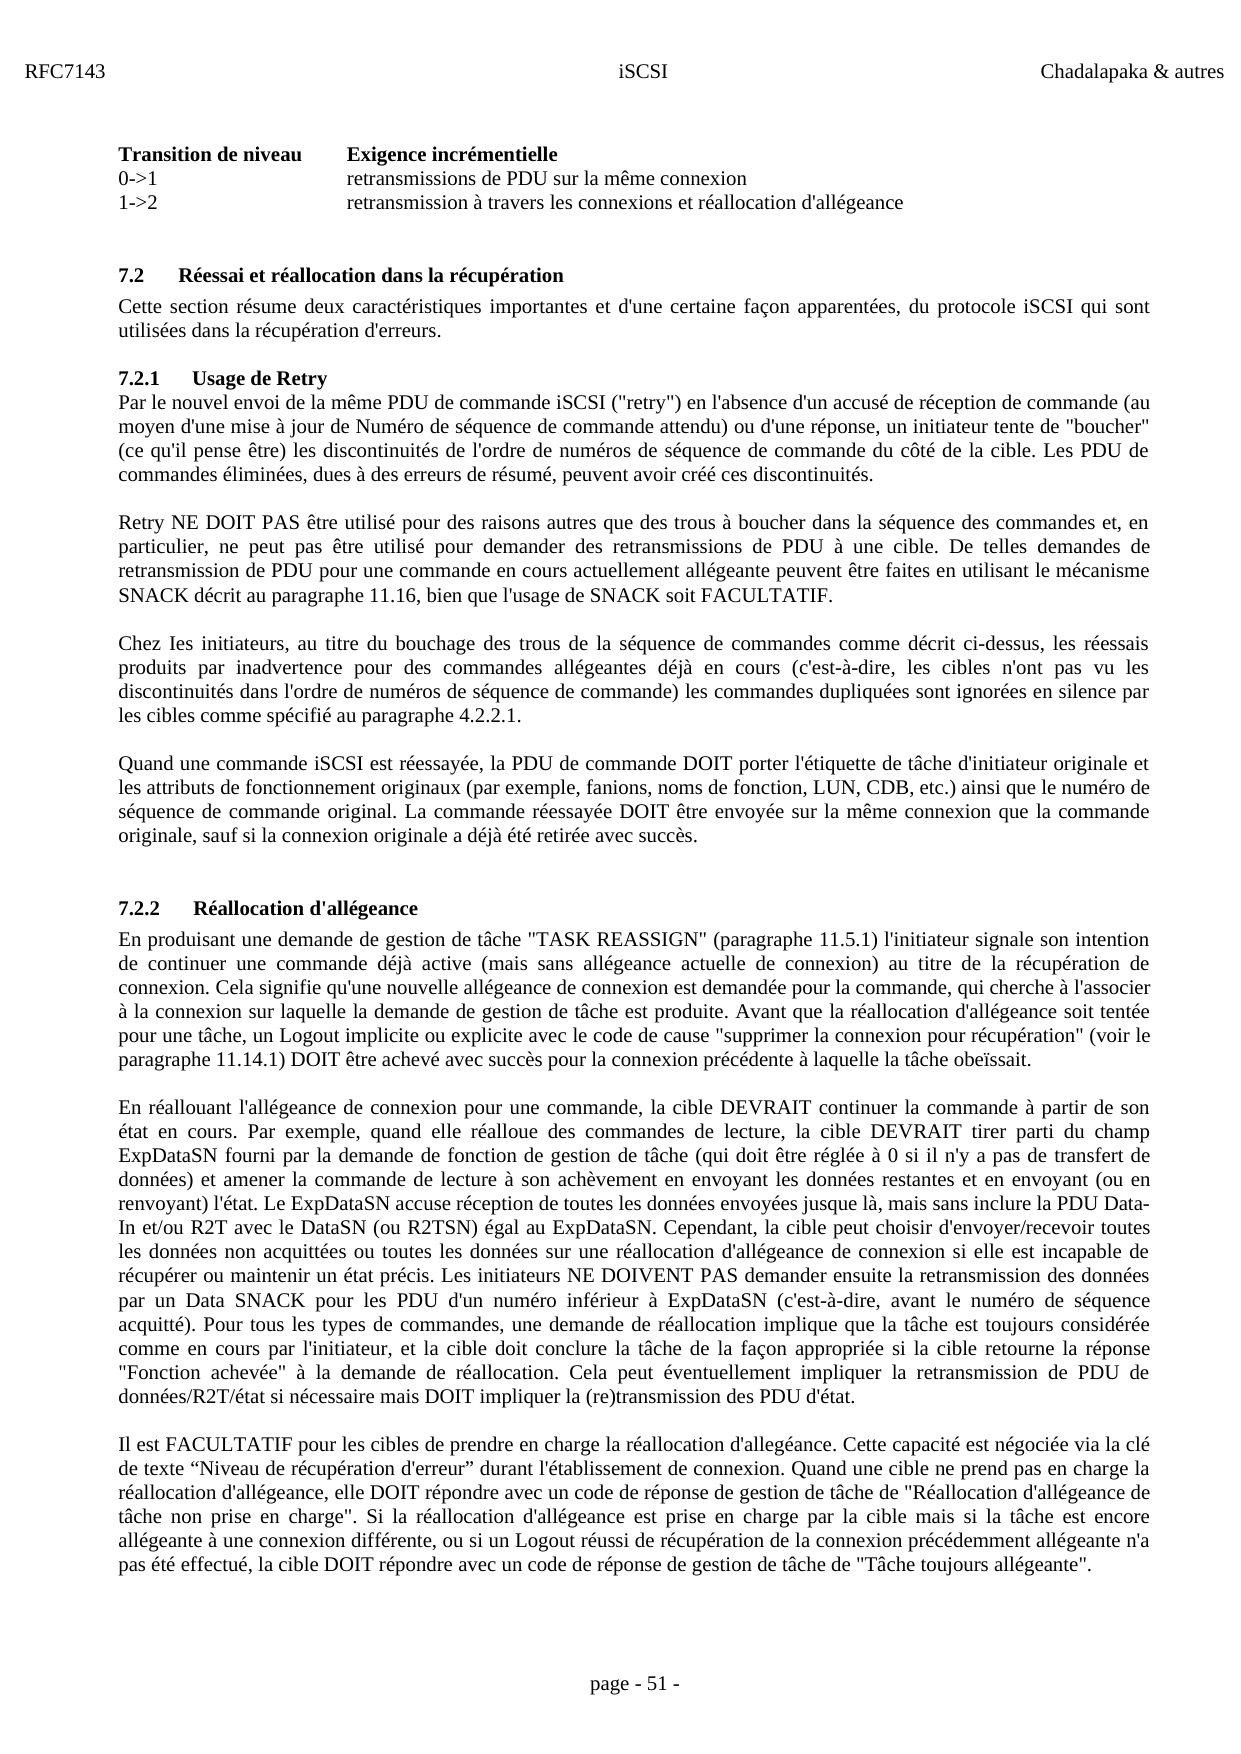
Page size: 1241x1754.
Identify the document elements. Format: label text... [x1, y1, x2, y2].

table_header Exigence incrémentielle [347, 142, 954, 166]
table_header Transition de niveau [118, 142, 347, 166]
text Chez Ies initiateurs, au titre du bouchage des trous de la séquence de commandes comme décrit ci-dessus, les réessais produits par inadvertence pour des commandes allégeantes déjà en cours (c'est-à-dire, les cibles n'ont pas vu les discontinuités dans l'ordre de numéros de séquence de commande) les commandes dupliquées sont ignorées en silence par les cibles comme spécifié au paragraphe 4.2.2.1. [118, 631, 1152, 727]
table_cell retransmissions de PDU sur la même connexion [347, 166, 954, 190]
table_cell 1->2 [118, 190, 347, 214]
table_cell retransmission à travers les connexions et réallocation d'allégeance [347, 190, 954, 214]
text Par le nouvel envoi de la même PDU de commande iSCSI ("retry") en l'absence d'un accusé de réception de commande (au moyen d'une mise à jour de Numéro de séquence de commande attendu) ou d'une réponse, un initiateur tente de "boucher" (ce qu'il pense être) les discontinuités de l'ordre de numéros de séquence de commande du côté de la cible. Les PDU de commandes éliminées, dues à des erreurs de résumé, peuvent avoir créé ces discontinuités. [118, 390, 1152, 486]
text En produisant une demande de gestion de tâche "TASK REASSIGN" (paragraphe 11.5.1) l'initiateur signale son intention de continuer une commande déjà active (mais sans allégeance actuelle de connexion) au titre de la récupération de connexion. Cela signifie qu'une nouvelle allégeance de connexion est demandée pour la commande, qui cherche à l'associer à la connexion sur laquelle la demande de gestion de tâche est produite. Avant que la réallocation d'allégeance soit tentée pour une tâche, un Logout implicite ou explicite avec le code de cause "supprimer la connexion pour récupération" (voir le paragraphe 11.14.1) DOIT être achevé avec succès pour la connexion précédente à laquelle la tâche obeïssait. [118, 927, 1152, 1071]
text 7.2.1 Usage de Retry [118, 366, 1152, 390]
text En réallouant l'allégeance de connexion pour une commande, la cible DEVRAIT continuer la commande à partir de son état en cours. Par exemple, quand elle réalloue des commandes de lecture, la cible DEVRAIT tirer parti du champ ExpDataSN fourni par la demande de fonction de gestion de tâche (qui doit être réglée à 0 si il n'y a pas de transfert de données) et amener la commande de lecture à son achèvement en envoyant les données restantes et en envoyant (ou en renvoyant) l'état. Le ExpDataSN accuse réception de toutes les données envoyées jusque là, mais sans inclure la PDU Data-In et/ou R2T avec le DataSN (ou R2TSN) égal au ExpDataSN. Cependant, la cible peut choisir d'envoyer/recevoir toutes les données non acquittées ou toutes les données sur une réallocation d'allégeance de connexion si elle est incapable de récupérer ou maintenir un état précis. Les initiateurs NE DOIVENT PAS demander ensuite la retransmission des données par un Data SNACK pour les PDU d'un numéro inférieur à ExpDataSN (c'est-à-dire, avant le numéro de séquence acquitté). Pour tous les types de commandes, une demande de réallocation implique que la tâche est toujours considérée comme en cours par l'initiateur, et la cible doit conclure la tâche de la façon appropriée si la cible retourne la réponse "Fonction achevée" à la demande de réallocation. Cela peut éventuellement impliquer la retransmission de PDU de données/R2T/état si nécessaire mais DOIT impliquer la (re)transmission des PDU d'état. [118, 1095, 1152, 1408]
table_cell 0->1 [118, 166, 347, 190]
text Retry NE DOIT PAS être utilisé pour des raisons autres que des trous à boucher dans la séquence des commandes et, en particulier, ne peut pas être utilisé pour demander des retransmissions de PDU à une cible. De telles demandes de retransmission de PDU pour une commande en cours actuellement allégeante peuvent être faites en utilisant le mécanisme SNACK décrit au paragraphe 11.16, bien que l'usage de SNACK soit FACULTATIF. [118, 510, 1152, 607]
text Il est FACULTATIF pour les cibles de prendre en charge la réallocation d'allegéance. Cette capacité est négociée via la clé de texte “Niveau de récupération d'erreur” durant l'établissement de connexion. Quand une cible ne prend pas en charge la réallocation d'allégeance, elle DOIT répondre avec un code de réponse de gestion de tâche de "Réallocation d'allégeance de tâche non prise en charge". Si la réallocation d'allégeance est prise en charge par la cible mais si la tâche est encore allégeante à une connexion différente, ou si un Logout réussi de récupération de la connexion précédemment allégeante n'a pas été effectué, la cible DOIT répondre avec un code de réponse de gestion de tâche de "Tâche toujours allégeante". [118, 1432, 1152, 1576]
text Quand une commande iSCSI est réessayée, la PDU de commande DOIT porter l'étiquette de tâche d'initiateur originale et les attributs de fonctionnement originaux (par exemple, fanions, noms de fonction, LUN, CDB, etc.) ainsi que le numéro de séquence de commande original. La commande réessayée DOIT être envoyée sur la même connexion que la commande originale, sauf si la connexion originale a déjà été retirée avec succès. [118, 751, 1152, 847]
subtitle 7.2 Réessai et réallocation dans la récupération [118, 263, 1152, 287]
text Cette section résume deux caractéristiques importantes et d'une certaine façon apparentées, du protocole iSCSI qui sont utilisées dans la récupération d'erreurs. [118, 294, 1152, 342]
subtitle 7.2.2 Réallocation d'allégeance [118, 896, 1152, 920]
